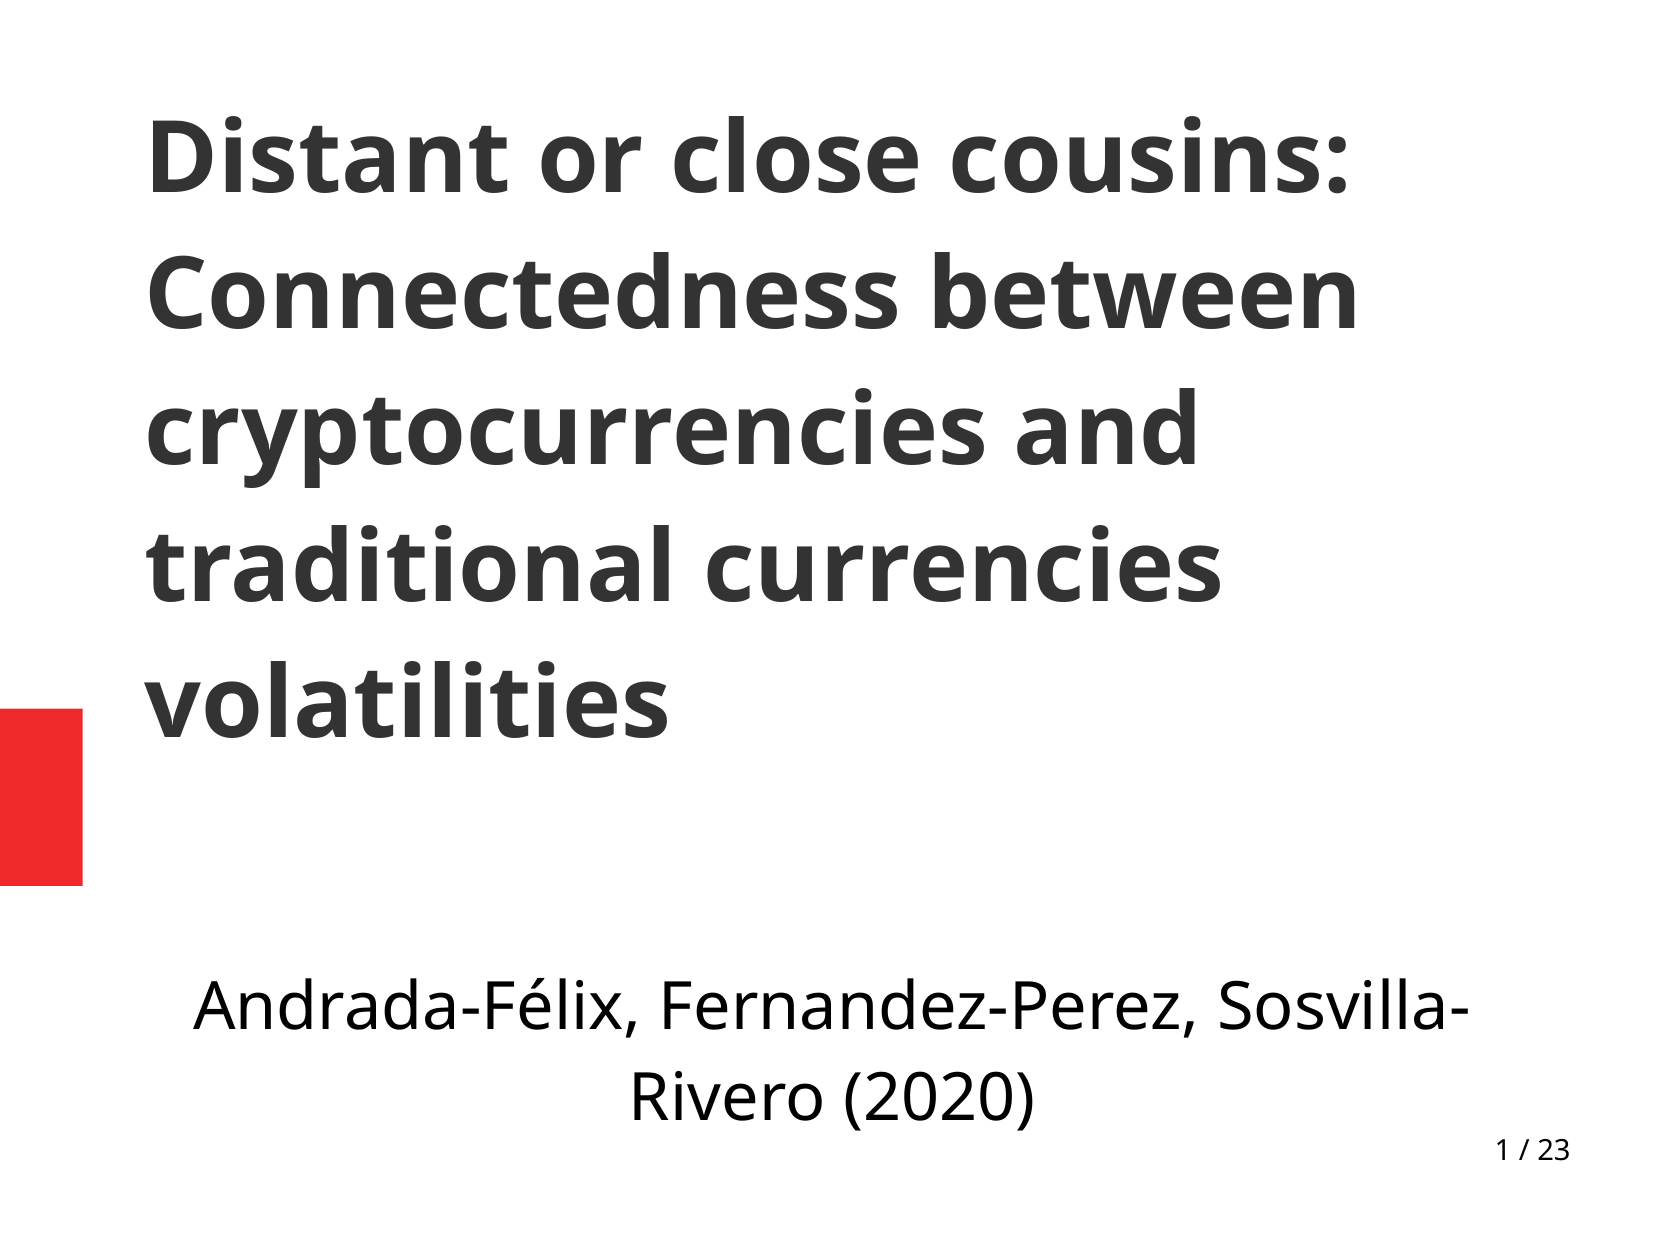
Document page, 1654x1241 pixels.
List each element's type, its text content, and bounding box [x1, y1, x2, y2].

title Distant or close cousins: Connectedness between cryptocurrencies and traditional currencies volatilities [144, 0, 1550, 767]
subtitle Andrada-Félix, Fernandez-Perez, Sosvilla-Rivero (2020) [129, 958, 1536, 1140]
